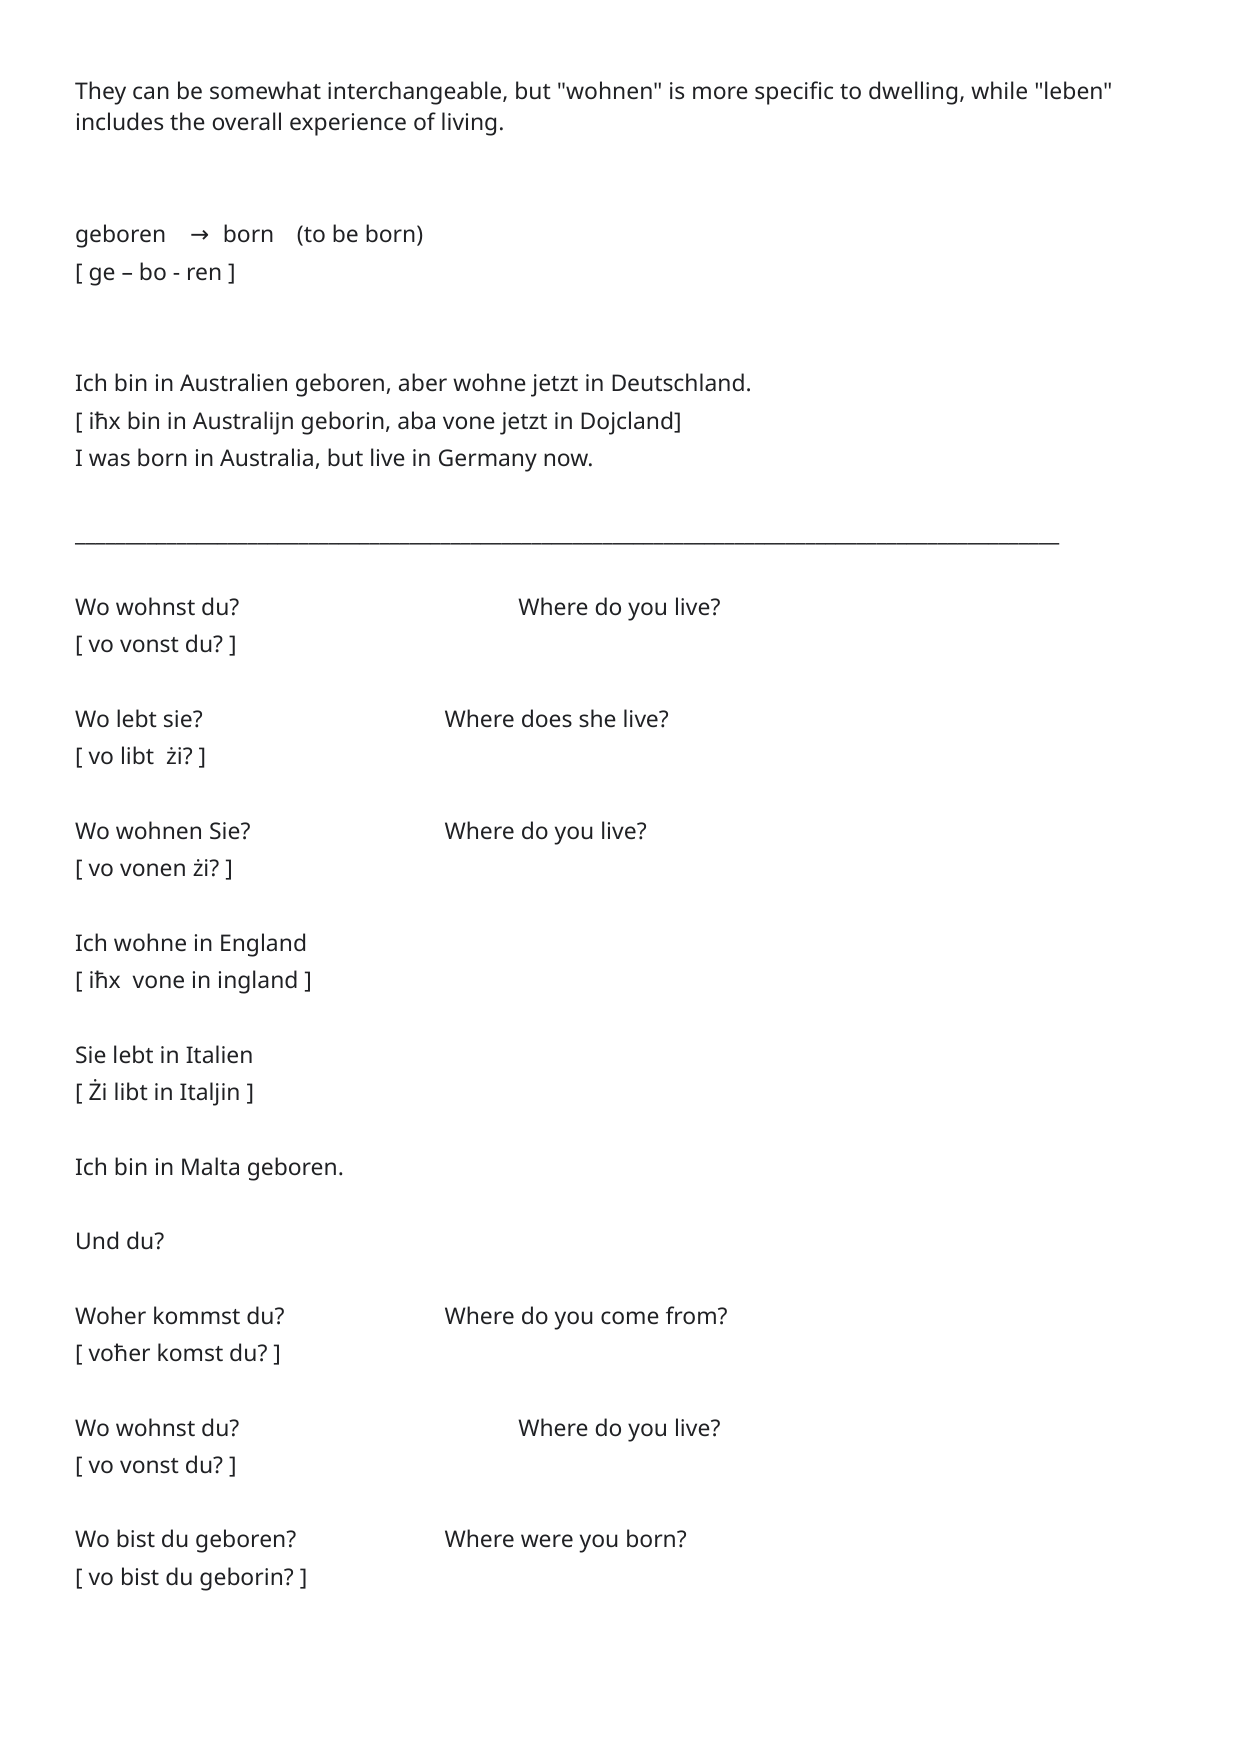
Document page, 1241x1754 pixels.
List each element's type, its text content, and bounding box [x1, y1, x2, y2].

text Wo bist du geboren? Where were you born? [75, 1523, 1165, 1554]
text geboren → born (to be born) [75, 218, 1165, 249]
text [ Żi libt in Italjin ] [75, 1076, 1165, 1107]
text Ich wohne in England [75, 927, 1165, 958]
text [ ge – bo - ren ] [75, 255, 1165, 287]
text [ vo libt żi? ] [75, 740, 1165, 771]
text Ich bin in Australien geboren, aber wohne jetzt in Deutschland. [75, 367, 1165, 398]
text Ich bin in Malta geboren. [75, 1150, 1165, 1182]
text I was born in Australia, but live in Germany now. [75, 442, 1165, 473]
text [ vo vonst du? ] [75, 628, 1165, 659]
text _________________________________________________________________________________________________ [75, 516, 1165, 548]
text Woher kommst du? Where do you come from? [75, 1299, 1165, 1331]
text Wo wohnst du? Where do you live? [75, 1411, 1165, 1443]
text [ vo bist du geborin? ] [75, 1561, 1165, 1592]
text They can be somewhat interchangeable, but "wohnen" is more specific to dwelling, while "leben" includes the overall experience of living. [75, 75, 1165, 137]
text Und du? [75, 1225, 1165, 1256]
text [ vo vonen żi? ] [75, 852, 1165, 883]
text Wo wohnst du? Where do you live? [75, 591, 1165, 622]
text [ iħx vone in ingland ] [75, 964, 1165, 995]
text Wo lebt sie? Where does she live? [75, 703, 1165, 734]
text [ voħer komst du? ] [75, 1337, 1165, 1368]
text Wo wohnen Sie? Where do you live? [75, 815, 1165, 846]
text [ iħx bin in Australijn geborin, aba vone jetzt in Dojcland] [75, 404, 1165, 436]
text Sie lebt in Italien [75, 1038, 1165, 1070]
text [ vo vonst du? ] [75, 1449, 1165, 1480]
